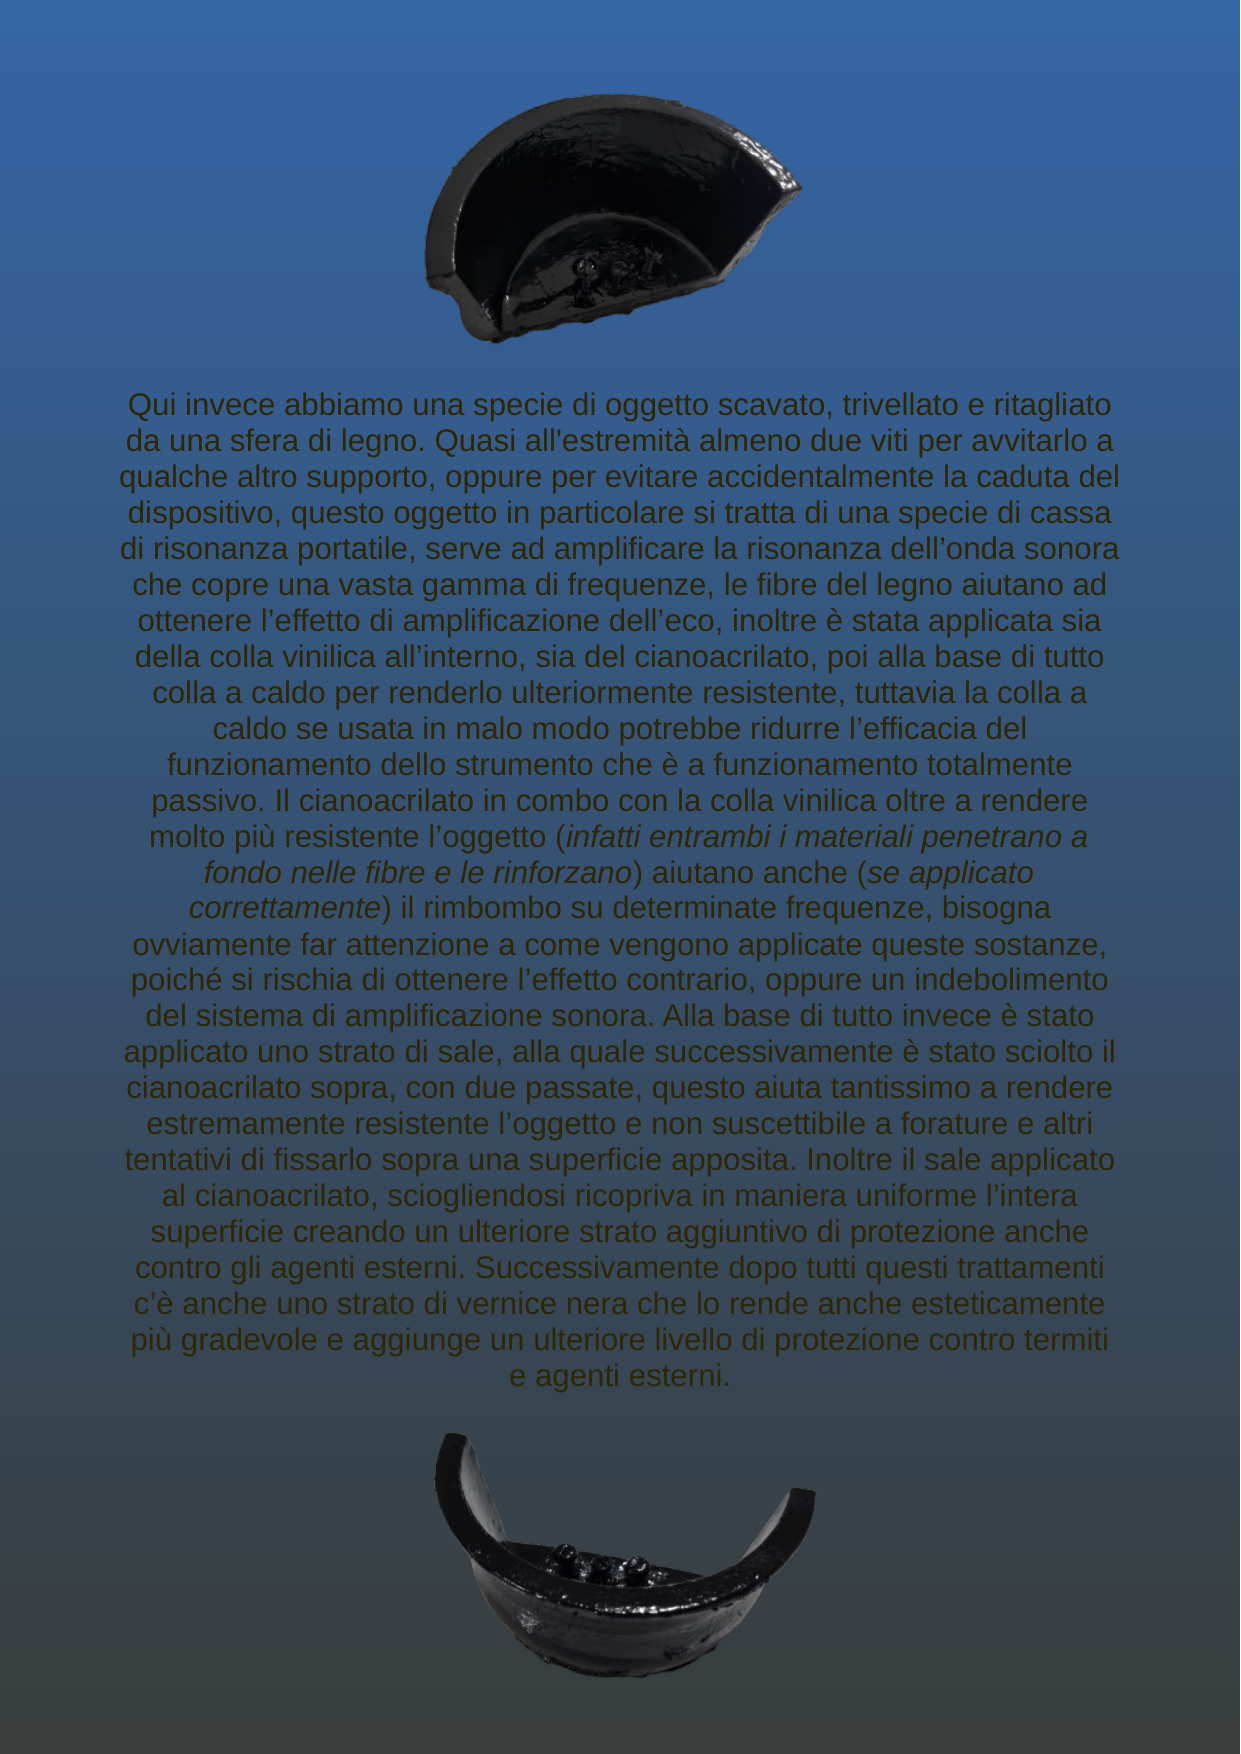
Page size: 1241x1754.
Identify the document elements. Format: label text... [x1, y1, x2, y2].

picture [421, 83, 807, 347]
text Qui invece abbiamo una specie di oggetto scavato, trivellato e ritagliato da una sfera di legno. Quasi all'estremità almeno due viti per avvitarlo a qualche altro supporto, oppure per evitare accidentalmente la caduta del dispositivo, questo oggetto in particolare si tratta di una specie di cassa di risonanza portatile, serve ad amplificare la risonanza dell’onda sonora che copre una vasta gamma di frequenze, le fibre del legno aiutano ad ottenere l’effetto di amplificazione dell’eco, inoltre è stata applicata sia della colla vinilica all’interno, sia del cianoacrilato, poi alla base di tutto colla a caldo per renderlo ulteriormente resistente, tuttavia la colla a caldo se usata in malo modo potrebbe ridurre l’efficacia del funzionamento dello strumento che è a funzionamento totalmente passivo. Il cianoacrilato in combo con la colla vinilica oltre a rendere molto più resistente l’oggetto (infatti entrambi i materiali penetrano a fondo nelle fibre e le rinforzano) aiutano anche (se applicato correttamente) il rimbombo su determinate frequenze, bisogna ovviamente far attenzione a come vengono applicate queste sostanze, poiché si rischia di ottenere l’effetto contrario, oppure un indebolimento del sistema di amplificazione sonora. Alla base di tutto invece è stato applicato uno strato di sale, alla quale successivamente è stato sciolto il cianoacrilato sopra, con due passate, questo aiuta tantissimo a rendere estremamente resistente l’oggetto e non suscettibile a forature e altri tentativi di fissarlo sopra una superficie apposita. Inoltre il sale applicato al cianoacrilato, sciogliendosi ricopriva in maniera uniforme l’intera superficie creando un ulteriore strato aggiuntivo di protezione anche contro gli agenti esterni. Successivamente dopo tutti questi trattamenti c’è anche uno strato di vernice nera che lo rende anche esteticamente più gradevole e aggiunge un ulteriore livello di protezione contro termiti e agenti esterni. [118, 386, 1122, 1393]
picture [431, 1429, 821, 1680]
